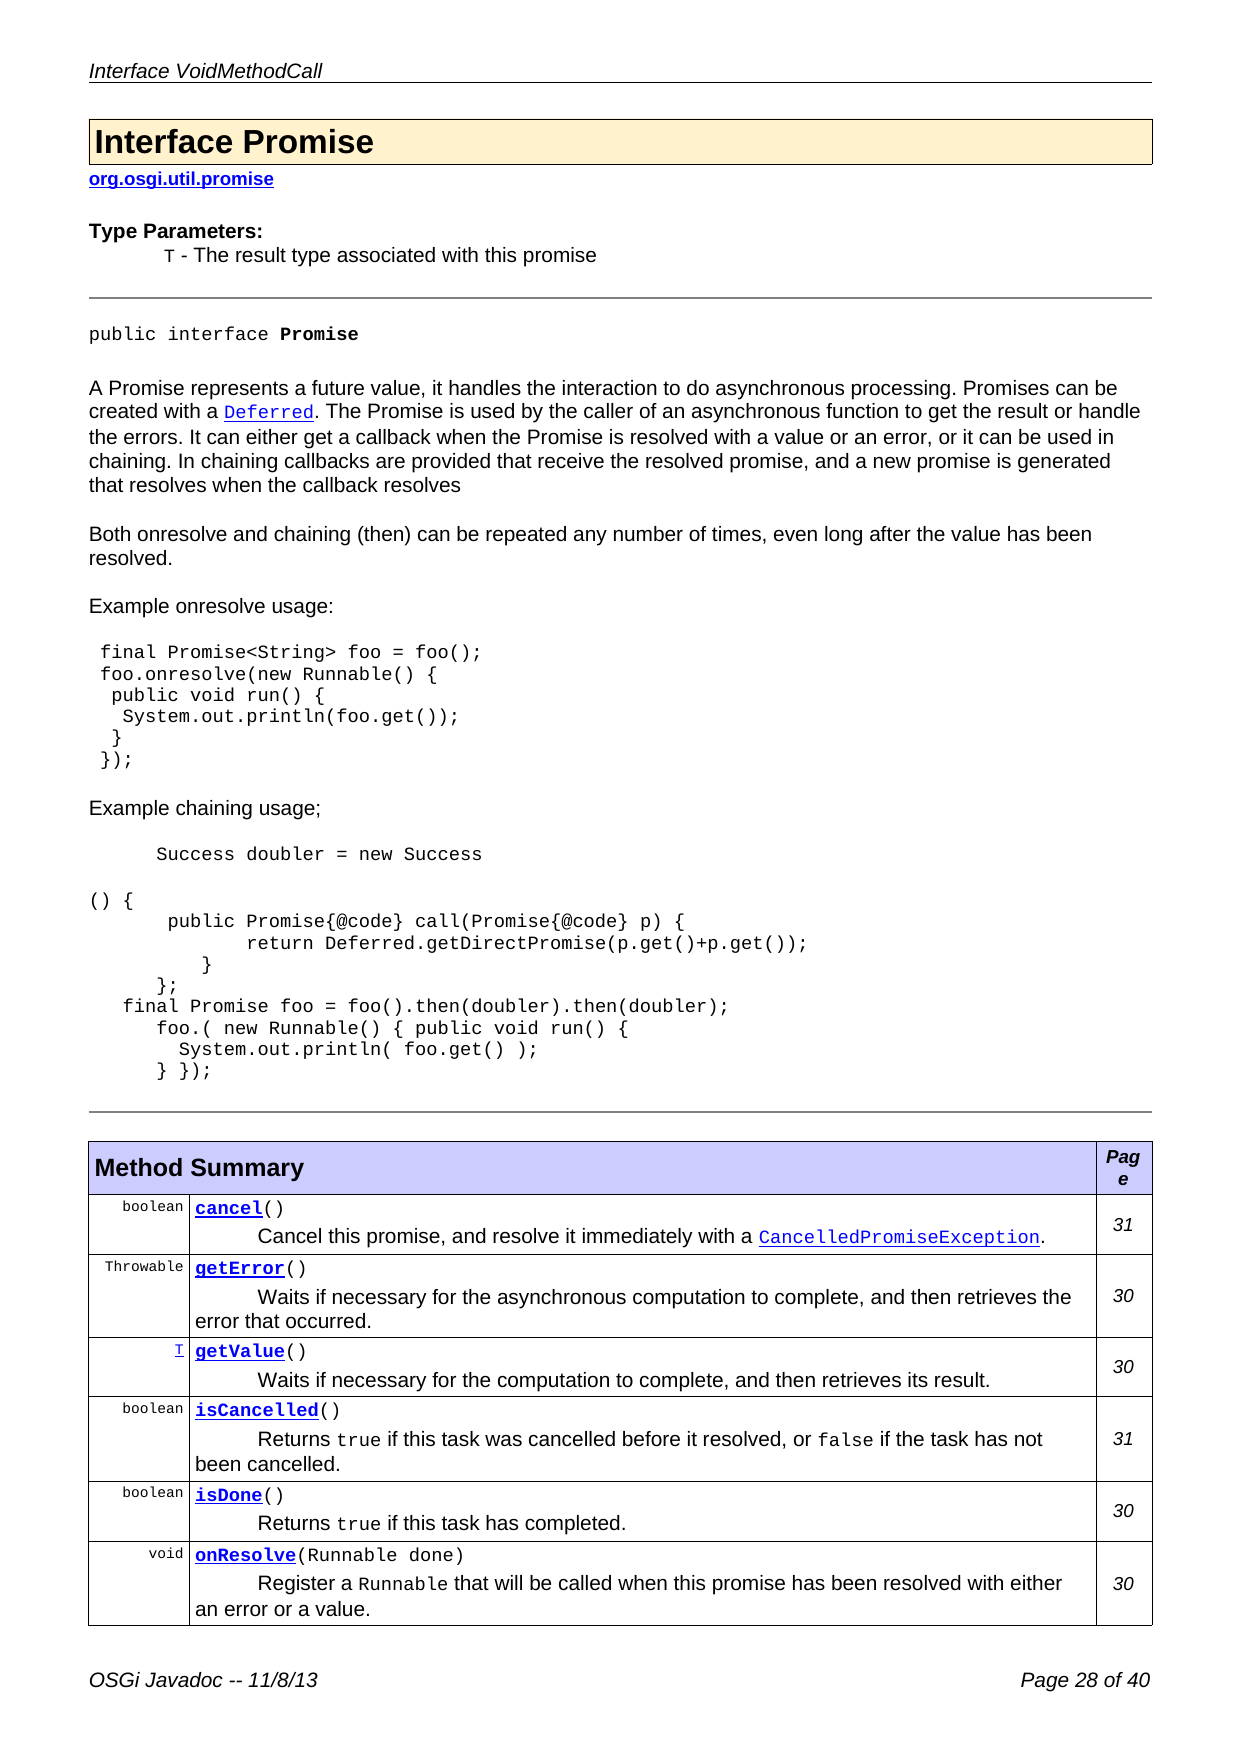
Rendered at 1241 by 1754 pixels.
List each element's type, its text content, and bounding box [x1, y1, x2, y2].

table_cell getError() Waits if necessary for the asynchronous computation to complete, and then retrieves the error that occurred. [190, 1255, 1096, 1337]
table_cell 30 [1097, 1255, 1152, 1337]
table_cell 31 [1097, 1397, 1152, 1481]
table_cell onResolve(Runnable done) Register a Runnable that will be called when this promise has been resolved with either an error or a value. [190, 1542, 1096, 1625]
table_cell 30 [1097, 1542, 1152, 1625]
table_cell boolean [89, 1397, 189, 1481]
text final Promise<String> foo = foo(); foo.onresolve(new Runnable() { public void run() { System.out.println(foo.get()); } }); [88, 643, 1152, 771]
text Type Parameters: [88, 218, 1152, 242]
text Example chaining usage; [88, 796, 1152, 820]
table_cell 31 [1097, 1195, 1152, 1254]
table_cell Throwable [89, 1255, 189, 1337]
table_header Page [1097, 1142, 1152, 1194]
table_cell getValue() Waits if necessary for the computation to complete, and then retrieves its result. [190, 1338, 1096, 1396]
table_cell T [89, 1338, 189, 1396]
text T - The result type associated with this promise [163, 242, 1152, 268]
table_cell 30 [1097, 1482, 1152, 1541]
table_cell boolean [89, 1482, 189, 1541]
table_cell cancel() Cancel this promise, and resolve it immediately with a CancelledPromiseException. [190, 1195, 1096, 1254]
text public interface Promise [88, 325, 1152, 346]
table_cell isDone() Returns true if this task has completed. [190, 1482, 1096, 1541]
table_cell void [89, 1542, 189, 1625]
table_header Method Summary [89, 1142, 1096, 1194]
subtitle Interface Promise [90, 120, 1152, 164]
text Both onresolve and chaining (then) can be repeated any number of times, even long after the value has been resolved. [88, 521, 1152, 569]
table_cell 30 [1097, 1338, 1152, 1396]
table_cell isCancelled() Returns true if this task was cancelled before it resolved, or false if the task has not been cancelled. [190, 1397, 1096, 1481]
table_cell boolean [89, 1195, 189, 1254]
text org.osgi.util.promise [88, 168, 1152, 189]
text A Promise represents a future value, it handles the interaction to do asynchronous processing. Promises can be created with a Deferred. The Promise is used by the caller of an asynchronous function to get the result or handle the errors. It can either get a callback when the Promise is resolved with a value or an error, or it can be used in chaining. In chaining callbacks are provided that receive the resolved promise, and a new promise is generated that resolves when the callback resolves [88, 375, 1152, 496]
text Example onresolve usage: [88, 594, 1152, 618]
text Success doubler = new Success [88, 845, 1152, 866]
text () { public Promise{@code} call(Promise{@code} p) { return Deferred.getDirectPromise(p.get()+p.get()); } }; final Promise foo = foo().then(doubler).then(doubler); foo.( new Runnable() { public void run() { System.out.println( foo.get() ); } }); [88, 891, 1152, 1082]
